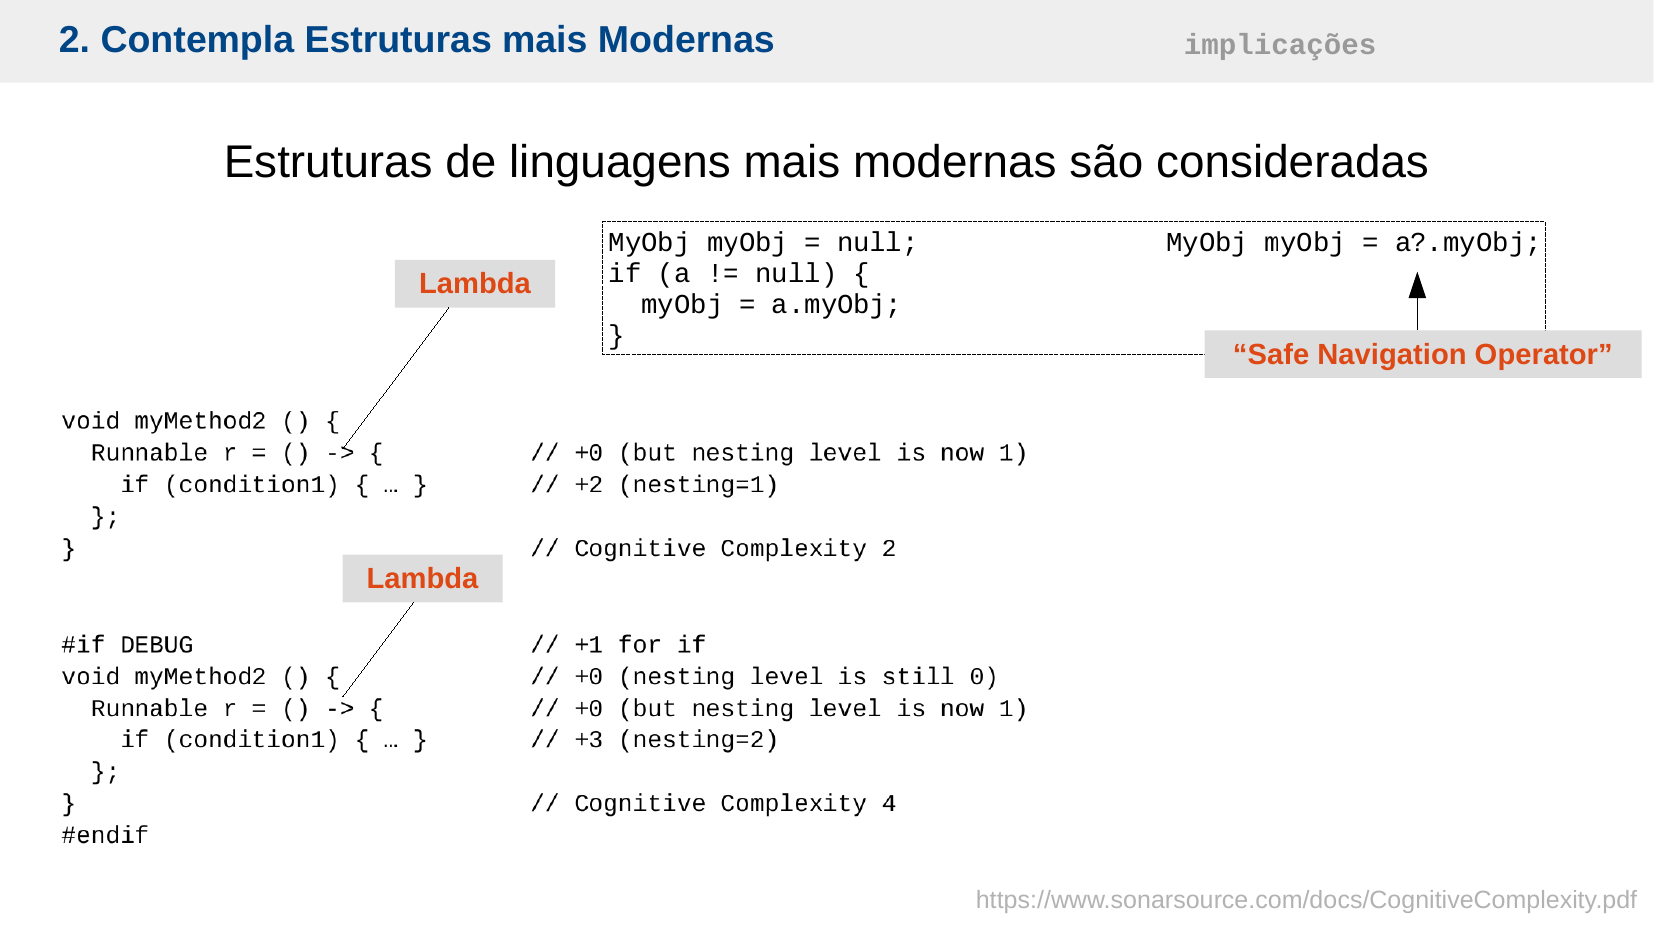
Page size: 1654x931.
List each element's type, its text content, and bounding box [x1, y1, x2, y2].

text_box https://www.sonarsource.com/docs/CognitiveComplexity.pdf [0, 878, 1654, 931]
text_box implicações [1169, 23, 1644, 71]
text_box “Safe Navigation Operator” [1204, 330, 1642, 378]
text_box Estruturas de linguagens mais modernas são consideradas [59, 102, 1595, 296]
picture [47, 401, 1039, 879]
text_box [0, 0, 1654, 83]
text_box Lambda [394, 259, 556, 308]
text_box Lambda [342, 554, 503, 603]
title 2. Contempla Estruturas mais Modernas [59, 14, 1182, 66]
picture [602, 221, 1546, 355]
